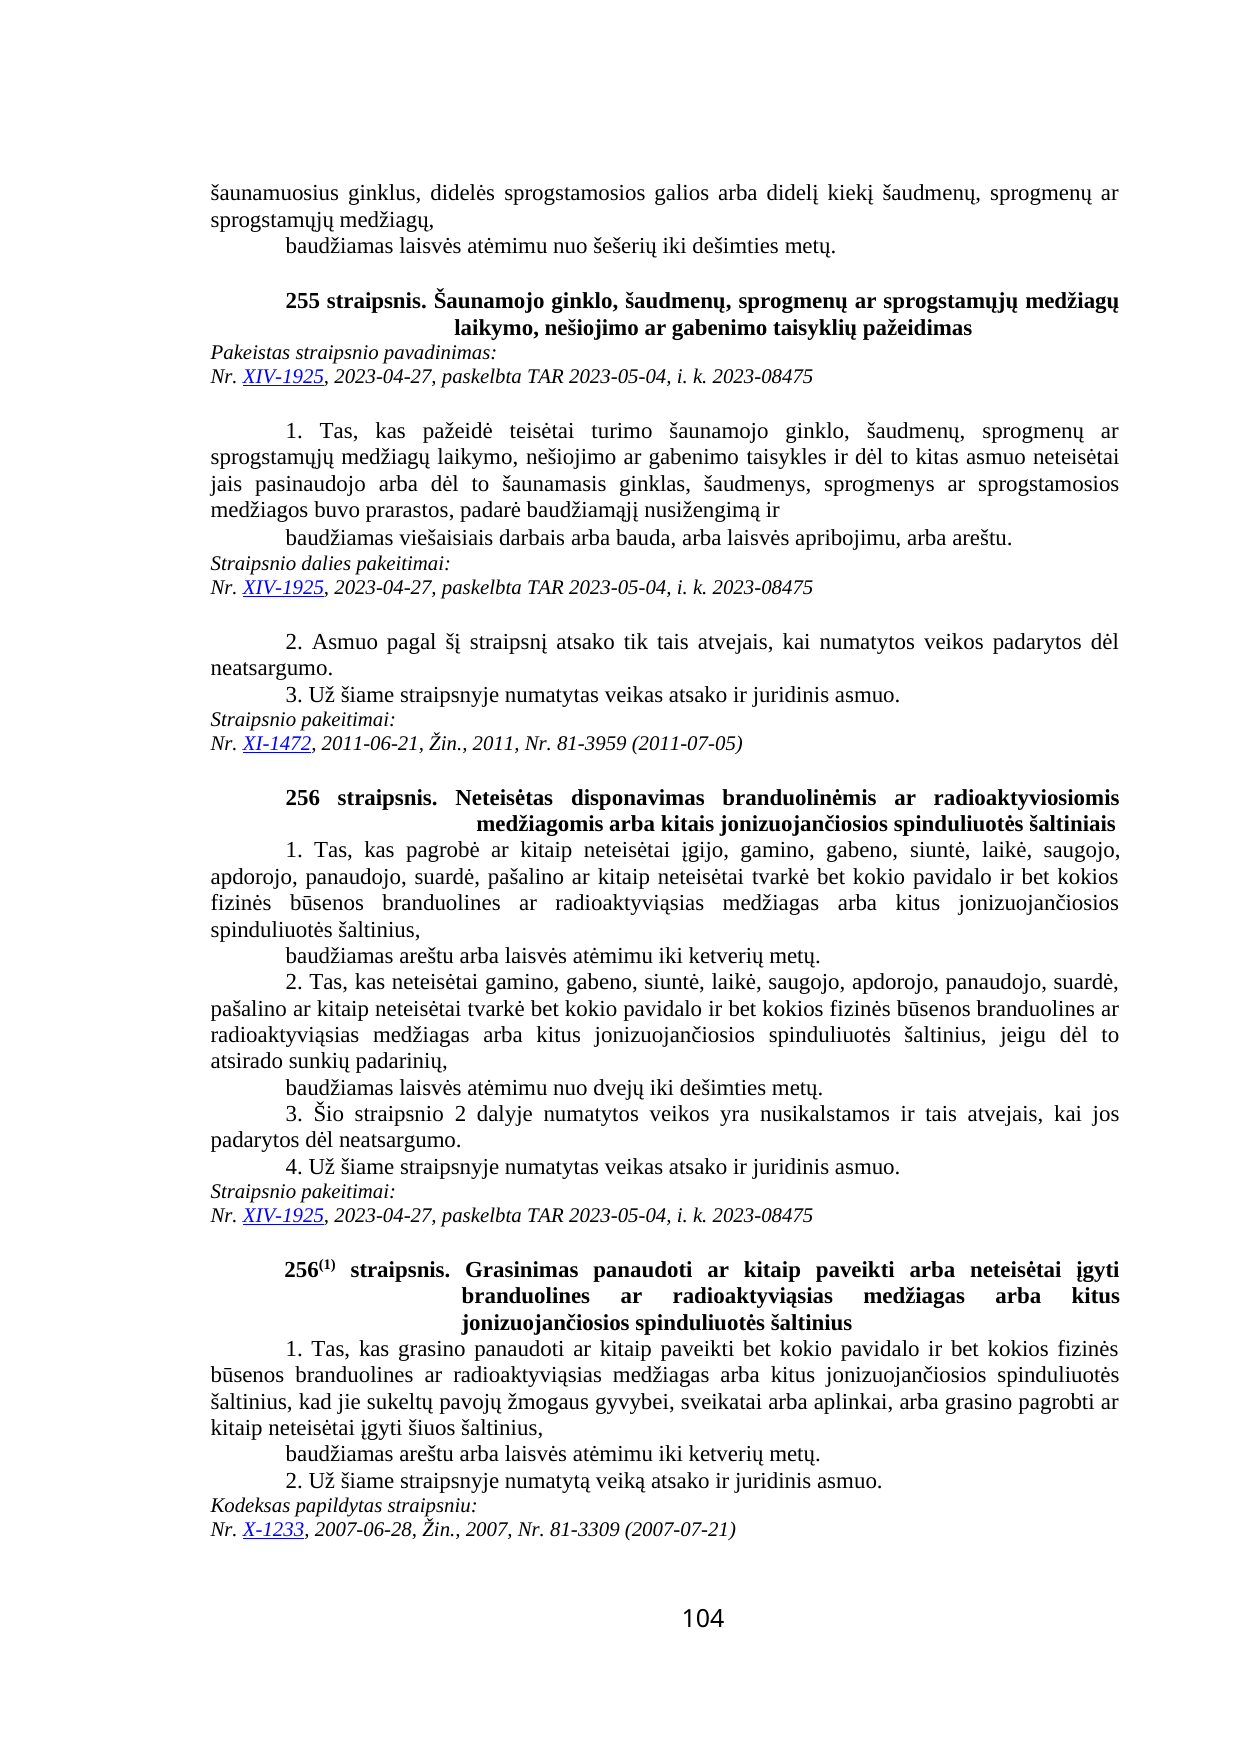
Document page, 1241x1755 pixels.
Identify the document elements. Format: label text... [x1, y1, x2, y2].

text 1. Tas, kas pažeidė teisėtai turimo šaunamojo ginklo, šaudmenų, sprogmenų ar sprogstamųjų medžiagų laikymo, nešiojimo ar gabenimo taisykles ir dėl to kitas asmuo neteisėtai jais pasinaudojo arba dėl to šaunamasis ginklas, šaudmenys, sprogmenys ar sprogstamosios medžiagos buvo prarastos, padarė baudžiamąjį nusižengimą ir [210, 417, 1120, 522]
text 3. Šio straipsnio 2 dalyje numatytos veikos yra nusikalstamos ir tais atvejais, kai jos padarytos dėl neatsargumo. [210, 1100, 1120, 1153]
text 2. Asmuo pagal šį straipsnį atsako tik tais atvejais, kai numatytos veikos padarytos dėl neatsargumo. [210, 628, 1120, 681]
text Nr. XIV-1925, 2023-04-27, paskelbta TAR 2023-05-04, i. k. 2023-08475 [210, 1203, 1120, 1227]
text 1. Tas, kas grasino panaudoti ar kitaip paveikti bet kokio pavidalo ir bet kokios fizinės būsenos branduolines ar radioaktyviąsias medžiagas arba kitus jonizuojančiosios spinduliuotės šaltinius, kad jie sukeltų pavojų žmogaus gyvybei, sveikatai arba aplinkai, arba grasino pagrobti ar kitaip neteisėtai įgyti šiuos šaltinius, [210, 1335, 1120, 1441]
text Straipsnio dalies pakeitimai: [210, 551, 1120, 575]
text Nr. XIV-1925, 2023-04-27, paskelbta TAR 2023-05-04, i. k. 2023-08475 [210, 364, 1120, 388]
text 4. Už šiame straipsnyje numatytas veikas atsako ir juridinis asmuo. [210, 1153, 1120, 1179]
text 2. Tas, kas neteisėtai gamino, gabeno, siuntė, laikė, saugojo, apdorojo, panaudojo, suardė, pašalino ar kitaip neteisėtai tvarkė bet kokio pavidalo ir bet kokios fizinės būsenos branduolines ar radioaktyviąsias medžiagas arba kitus jonizuojančiosios spinduliuotės šaltinius, jeigu dėl to atsirado sunkių padarinių, [210, 968, 1120, 1074]
text 256 straipsnis. Neteisėtas disponavimas branduolinėmis ar radioaktyviosiomis medžiagomis arba kitais jonizuojančiosios spinduliuotės šaltiniais [285, 784, 1120, 837]
text Nr. XI-1472, 2011-06-21, Žin., 2011, Nr. 81-3959 (2011-07-05) [210, 731, 1120, 755]
text 1. Tas, kas pagrobė ar kitaip neteisėtai įgijo, gamino, gabeno, siuntė, laikė, saugojo, apdorojo, panaudojo, suardė, pašalino ar kitaip neteisėtai tvarkė bet kokio pavidalo ir bet kokios fizinės būsenos branduolines ar radioaktyviąsias medžiagas arba kitus jonizuojančiosios spinduliuotės šaltinius, [210, 837, 1120, 942]
text Nr. XIV-1925, 2023-04-27, paskelbta TAR 2023-05-04, i. k. 2023-08475 [210, 575, 1120, 599]
text baudžiamas viešaisiais darbais arba bauda, arba laisvės apribojimu, arba areštu. [210, 522, 1120, 551]
text baudžiamas areštu arba laisvės atėmimu iki ketverių metų. [210, 942, 1120, 968]
text 3. Už šiame straipsnyje numatytas veikas atsako ir juridinis asmuo. [210, 681, 1120, 707]
text Nr. X-1233, 2007-06-28, Žin., 2007, Nr. 81-3309 (2007-07-21) [210, 1517, 1120, 1541]
text Pakeistas straipsnio pavadinimas: [210, 340, 1120, 364]
text baudžiamas areštu arba laisvės atėmimu iki ketverių metų. [210, 1441, 1120, 1467]
text 256(1) straipsnis. Grasinimas panaudoti ar kitaip paveikti arba neteisėtai įgyti branduolines ar radioaktyviąsias medžiagas arba kitus jonizuojančiosios spinduliuotės šaltinius [284, 1256, 1120, 1335]
text 2. Už šiame straipsnyje numatytą veiką atsako ir juridinis asmuo. [210, 1467, 1120, 1493]
text šaunamuosius ginklus, didelės sprogstamosios galios arba didelį kiekį šaudmenų, sprogmenų ar sprogstamųjų medžiagų, [210, 179, 1120, 232]
text baudžiamas laisvės atėmimu nuo dvejų iki dešimties metų. [210, 1074, 1120, 1100]
text Straipsnio pakeitimai: [210, 1179, 1120, 1203]
text Kodeksas papildytas straipsniu: [210, 1493, 1120, 1517]
text 255 straipsnis. Šaunamojo ginklo, šaudmenų, sprogmenų ar sprogstamųjų medžiagų laikymo, nešiojimo ar gabenimo taisyklių pažeidimas [285, 287, 1120, 340]
text baudžiamas laisvės atėmimu nuo šešerių iki dešimties metų. [210, 232, 1120, 258]
text Straipsnio pakeitimai: [210, 707, 1120, 731]
